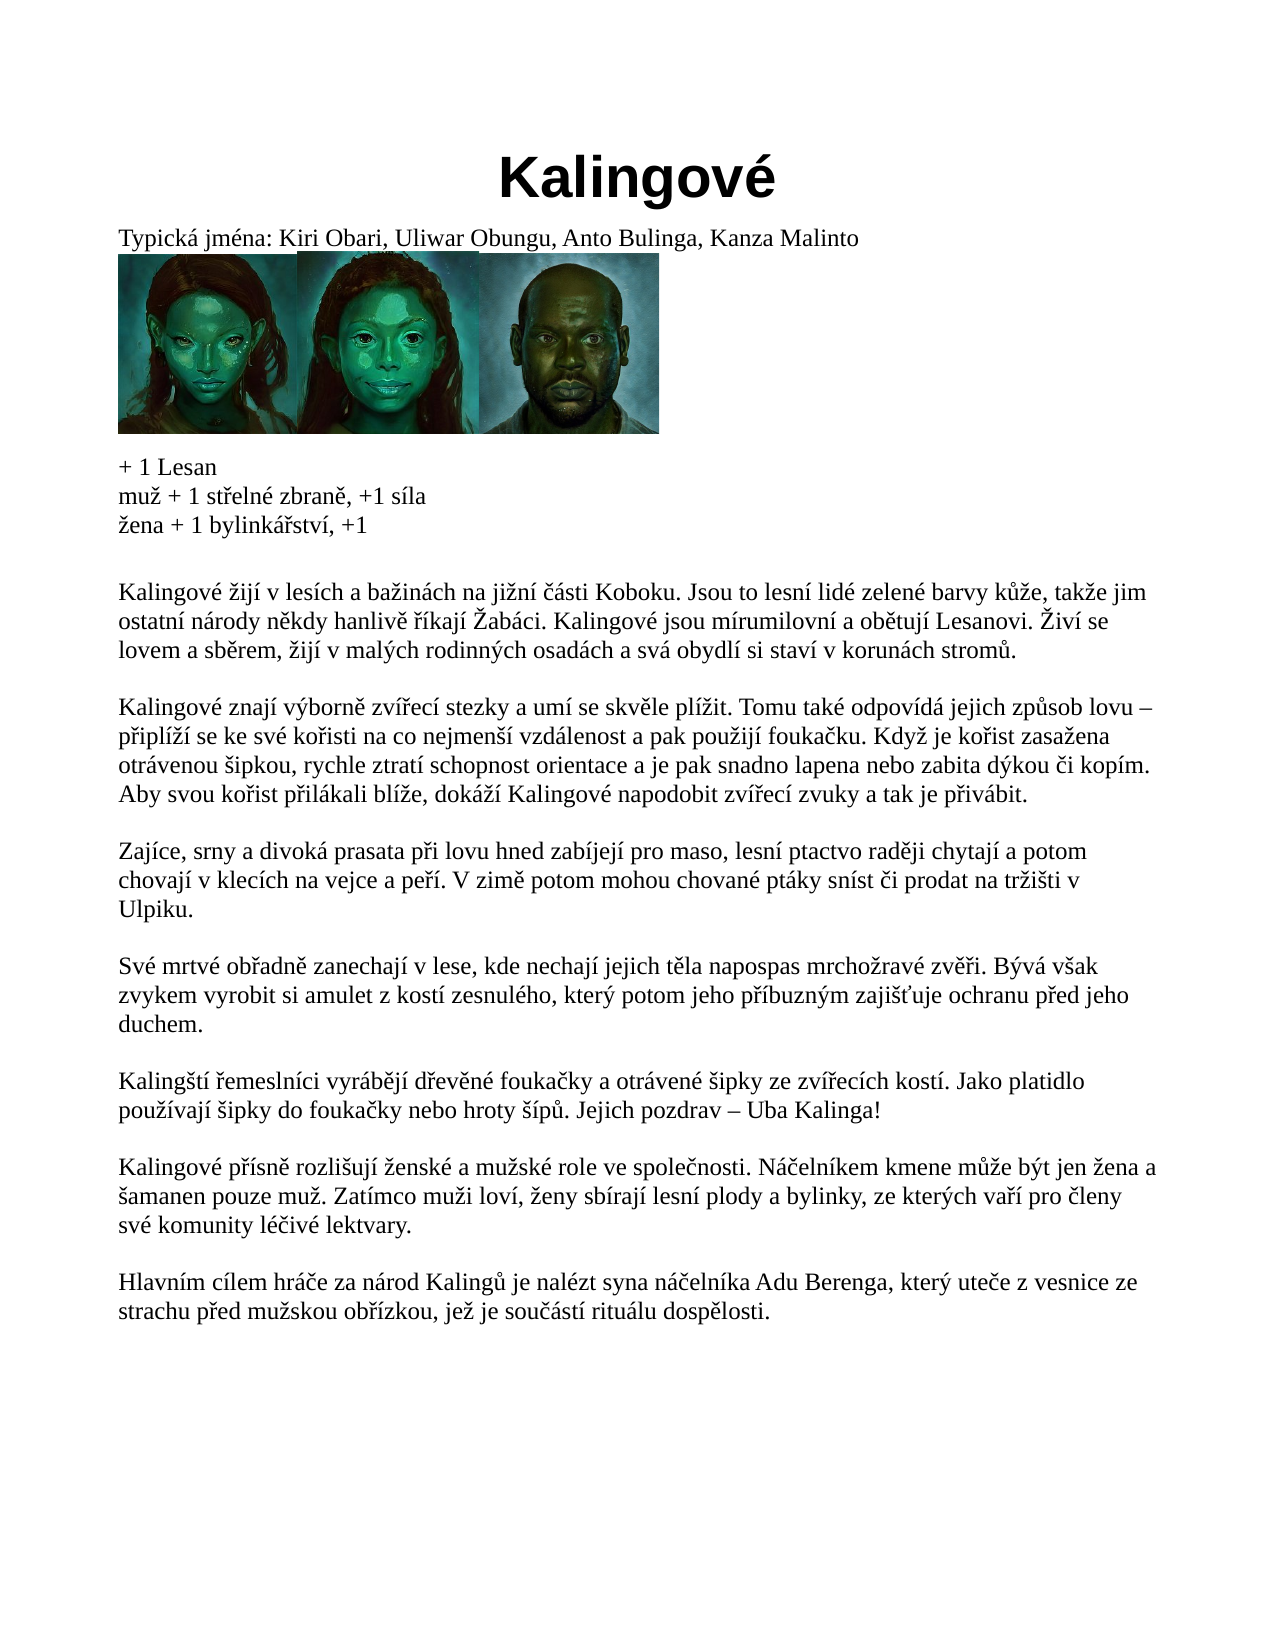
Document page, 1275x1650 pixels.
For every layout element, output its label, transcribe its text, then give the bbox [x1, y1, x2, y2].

text Zajíce, srny a divoká prasata při lovu hned zabíjejí pro maso, lesní ptactvo raději chytají a potom chovají v klecích na vejce a peří. V zimě potom mohou chované ptáky sníst či prodat na tržišti v Ulpiku. [118, 836, 1157, 922]
text + 1 Lesan [118, 452, 1157, 481]
text Typická jména: Kiri Obari, Uliwar Obungu, Anto Bulinga, Kanza Malinto [118, 223, 1157, 251]
text žena + 1 bylinkářství, +1 [118, 510, 1157, 539]
picture [118, 251, 660, 434]
text Kalingové žijí v lesích a bažinách na jižní části Koboku. Jsou to lesní lidé zelené barvy kůže, takže jim ostatní národy někdy hanlivě říkají Žabáci. Kalingové jsou mírumilovní a obětují Lesanovi. Živí se lovem a sběrem, žijí v malých rodinných osadách a svá obydlí si staví v korunách stromů. [118, 577, 1157, 664]
text Hlavním cílem hráče za národ Kalingů je nalézt syna náčelníka Adu Berenga, který uteče z vesnice ze strachu před mužskou obřízkou, jež je součástí rituálu dospělosti. [118, 1267, 1157, 1325]
text Kalingští řemeslníci vyrábějí dřevěné foukačky a otrávené šipky ze zvířecích kostí. Jako platidlo používají šipky do foukačky nebo hroty šípů. Jejich pozdrav – Uba Kalinga! [118, 1066, 1157, 1124]
text Kalingové přísně rozlišují ženské a mužské role ve společnosti. Náčelníkem kmene může být jen žena a šamanen pouze muž. Zatímco muži loví, ženy sbírají lesní plody a bylinky, ze kterých vaří pro členy své komunity léčivé lektvary. [118, 1152, 1157, 1239]
text Kalingové znají výborně zvířecí stezky a umí se skvěle plížit. Tomu také odpovídá jejich způsob lovu – připlíží se ke své kořisti na co nejmenší vzdálenost a pak použijí foukačku. Když je kořist zasažena otrávenou šipkou, rychle ztratí schopnost orientace a je pak snadno lapena nebo zabita dýkou či kopím. Aby svou kořist přilákali blíže, dokáží Kalingové napodobit zvířecí zvuky a tak je přivábit. [118, 692, 1157, 807]
text muž + 1 střelné zbraně, +1 síla [118, 481, 1157, 510]
title Kalingové [118, 143, 1157, 210]
text Své mrtvé obřadně zanechají v lese, kde nechají jejich těla napospas mrchožravé zvěři. Bývá však zvykem vyrobit si amulet z kostí zesnulého, který potom jeho příbuzným zajišťuje ochranu před jeho duchem. [118, 951, 1157, 1037]
